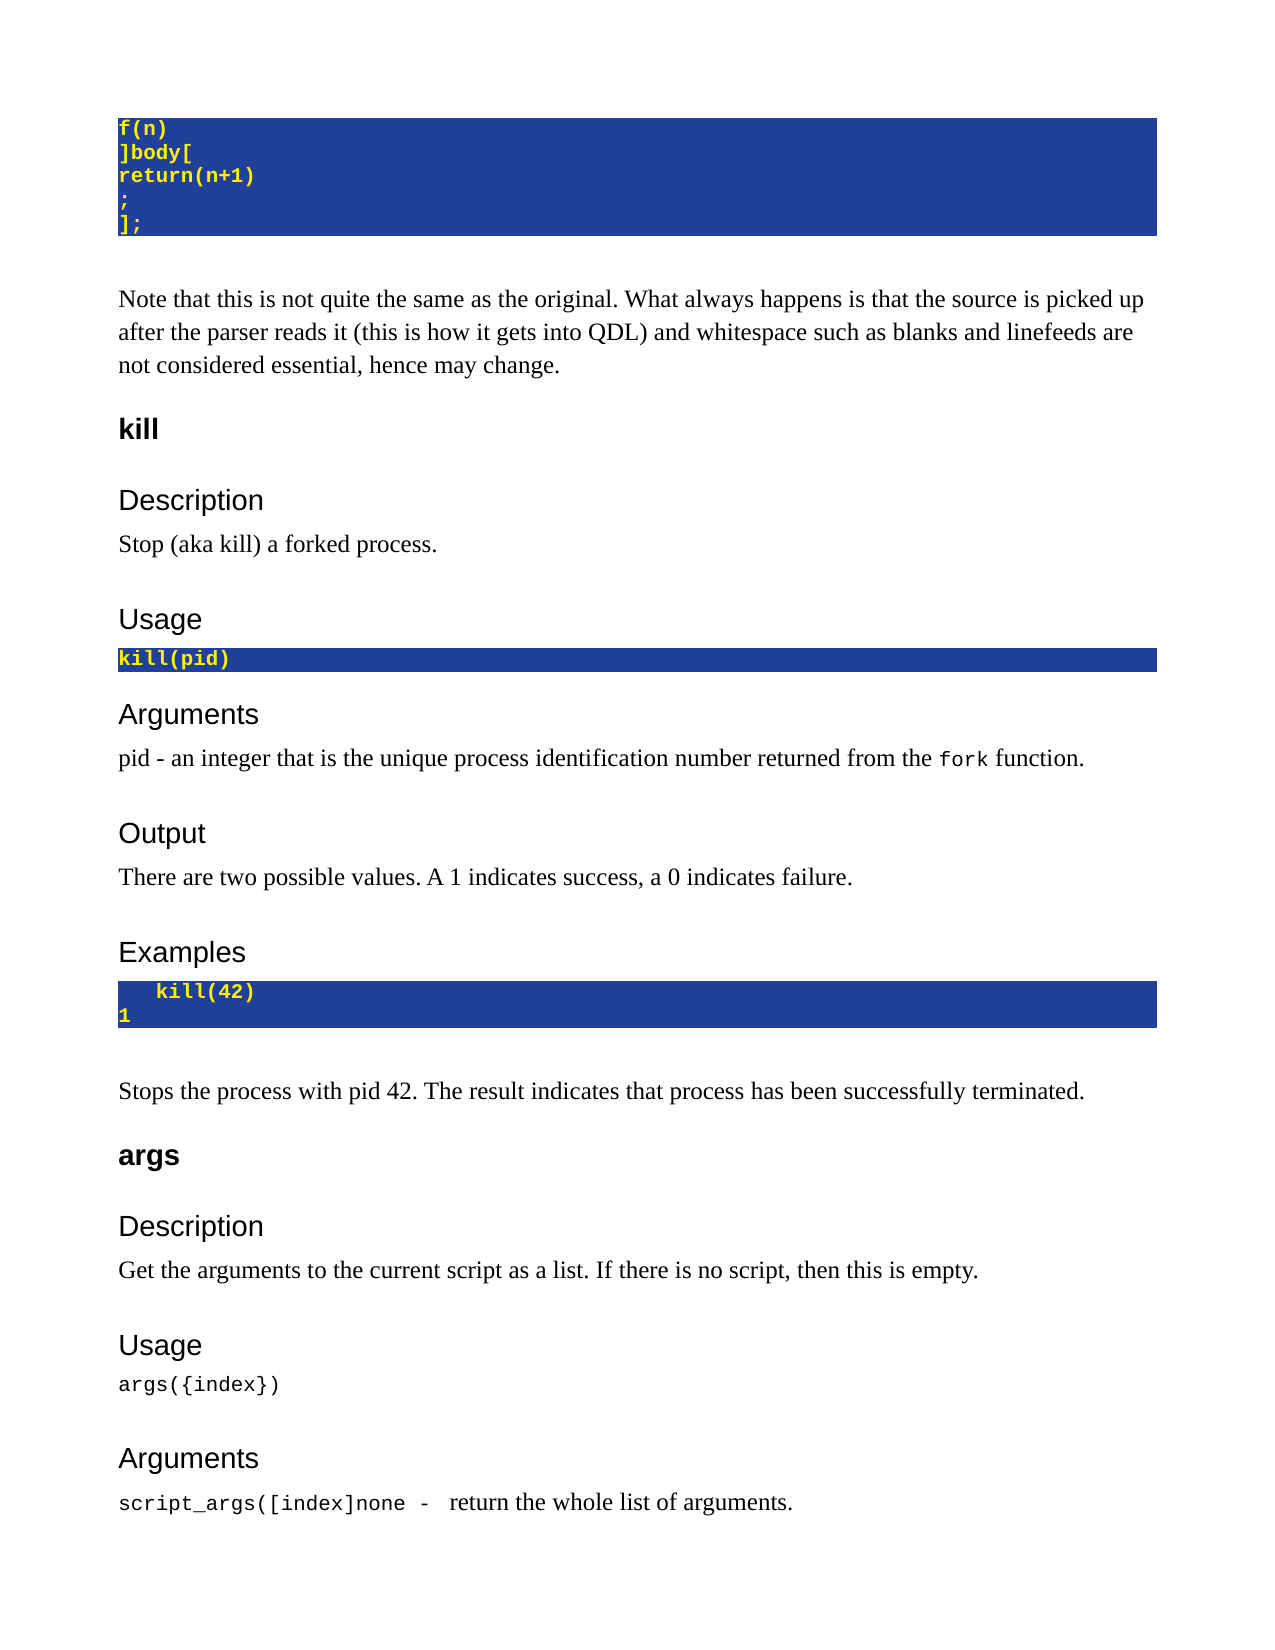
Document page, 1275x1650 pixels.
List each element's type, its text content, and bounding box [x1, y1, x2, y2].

text kill(pid) [118, 648, 1157, 672]
text 1 [118, 1005, 1157, 1028]
subtitle Arguments [118, 1441, 1157, 1474]
subtitle Examples [118, 935, 1157, 968]
text ; [118, 189, 1157, 213]
text Stops the process with pid 42. The result indicates that process has been successfully terminated. [118, 1076, 1157, 1105]
text There are two possible values. A 1 indicates success, a 0 indicates failure. [118, 862, 1157, 891]
text Stop (aka kill) a forked process. [118, 529, 1157, 558]
subtitle args [118, 1138, 1157, 1172]
subtitle Usage [118, 602, 1157, 636]
text ]body[ [118, 142, 1157, 165]
text args({index}) [118, 1374, 1157, 1398]
text script_args([index]none - return the whole list of arguments. [118, 1487, 1157, 1516]
text Get the arguments to the current script as a list. If there is no script, then this is empty. [118, 1255, 1157, 1284]
subtitle Description [118, 483, 1157, 517]
text Note that this is not quite the same as the original. What always happens is that the source is picked up after the parser reads it (this is how it gets into QDL) and whitespace such as blanks and linefeeds are not considered essential, hence may change. [118, 284, 1157, 379]
subtitle Output [118, 816, 1157, 850]
text return(n+1) [118, 165, 1157, 189]
text kill(42) [118, 981, 1157, 1005]
text pid - an integer that is the unique process identification number returned from the fork function. [118, 743, 1157, 772]
subtitle Arguments [118, 697, 1157, 730]
subtitle kill [118, 412, 1157, 446]
subtitle Description [118, 1209, 1157, 1243]
text f(n) [118, 118, 1157, 142]
text ]; [118, 213, 1157, 236]
subtitle Usage [118, 1328, 1157, 1362]
